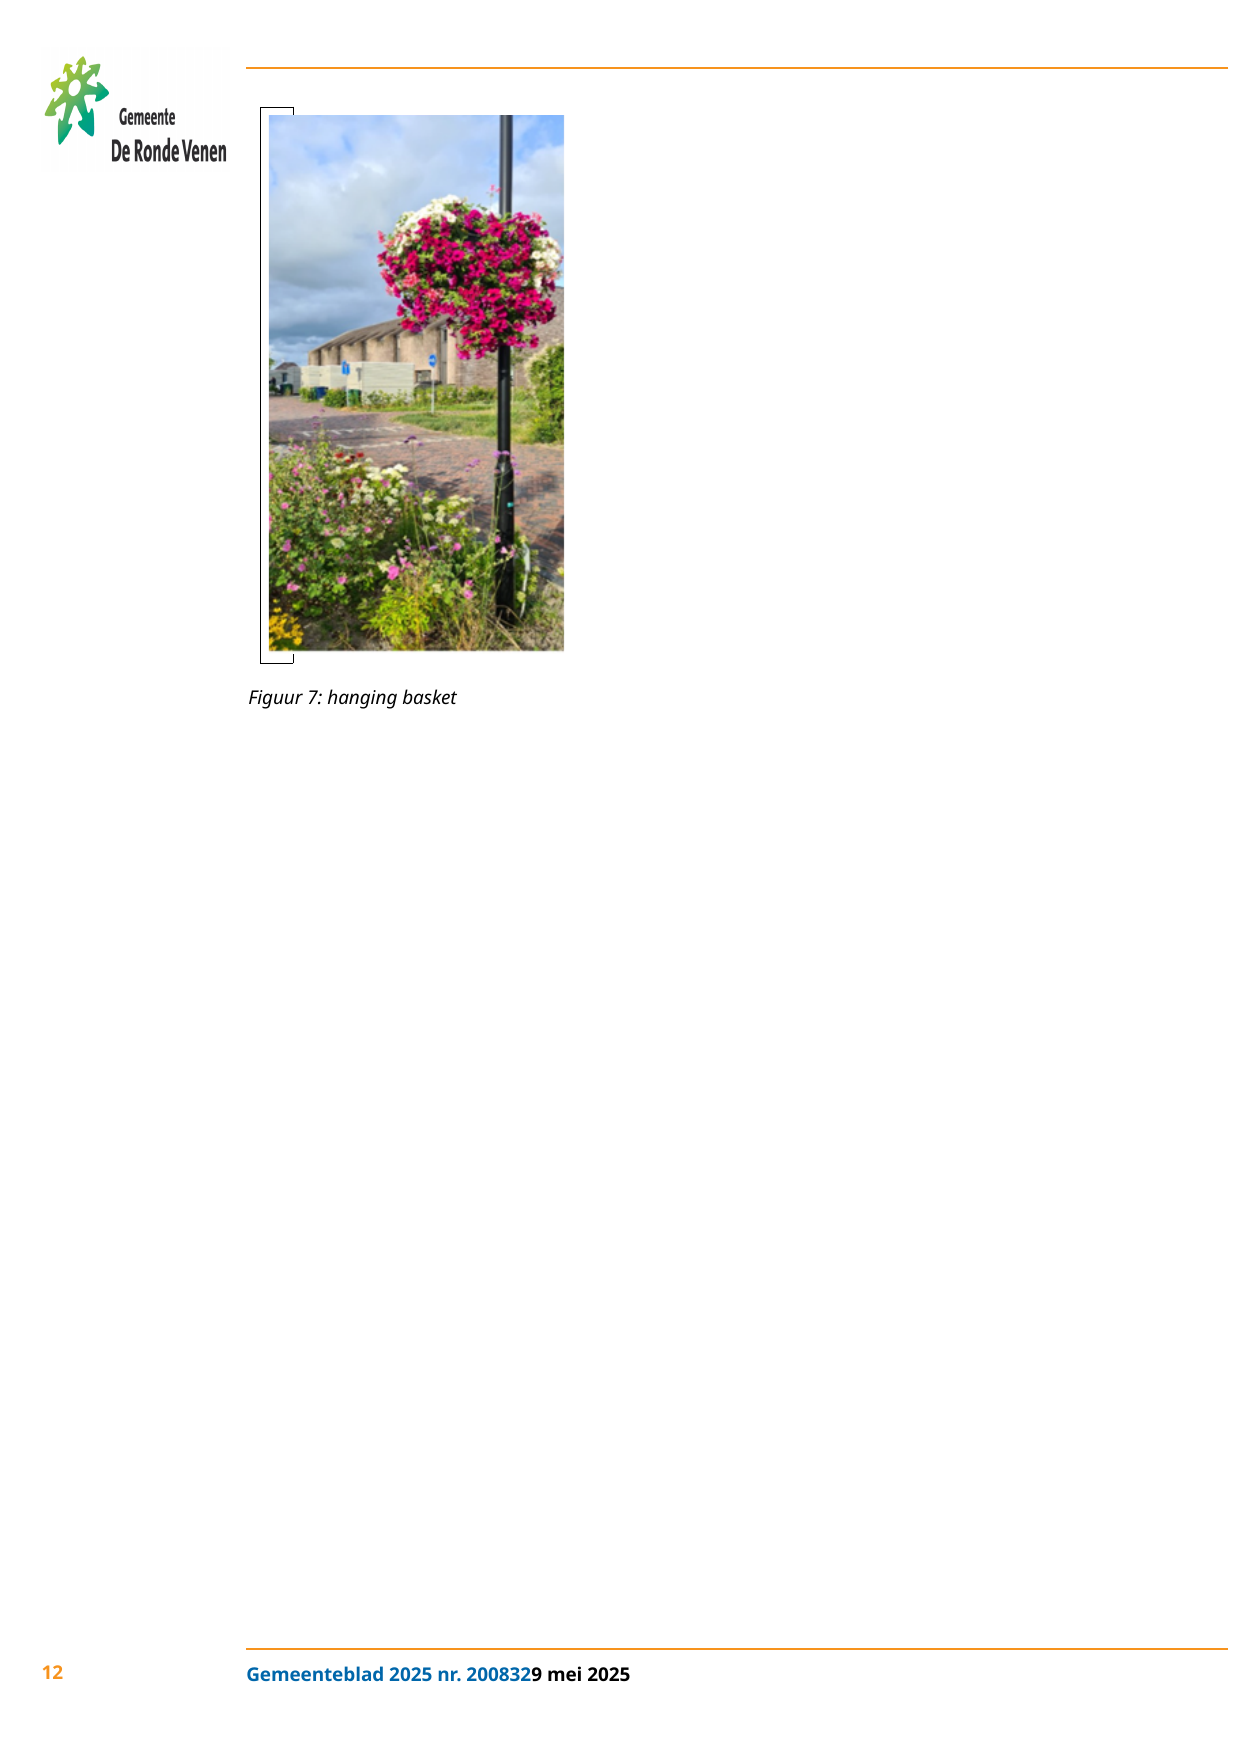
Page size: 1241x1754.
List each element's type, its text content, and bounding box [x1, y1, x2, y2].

picture [41, 47, 231, 172]
text Figuur 7: hanging basket [248, 684, 1152, 710]
picture [268, 115, 565, 654]
